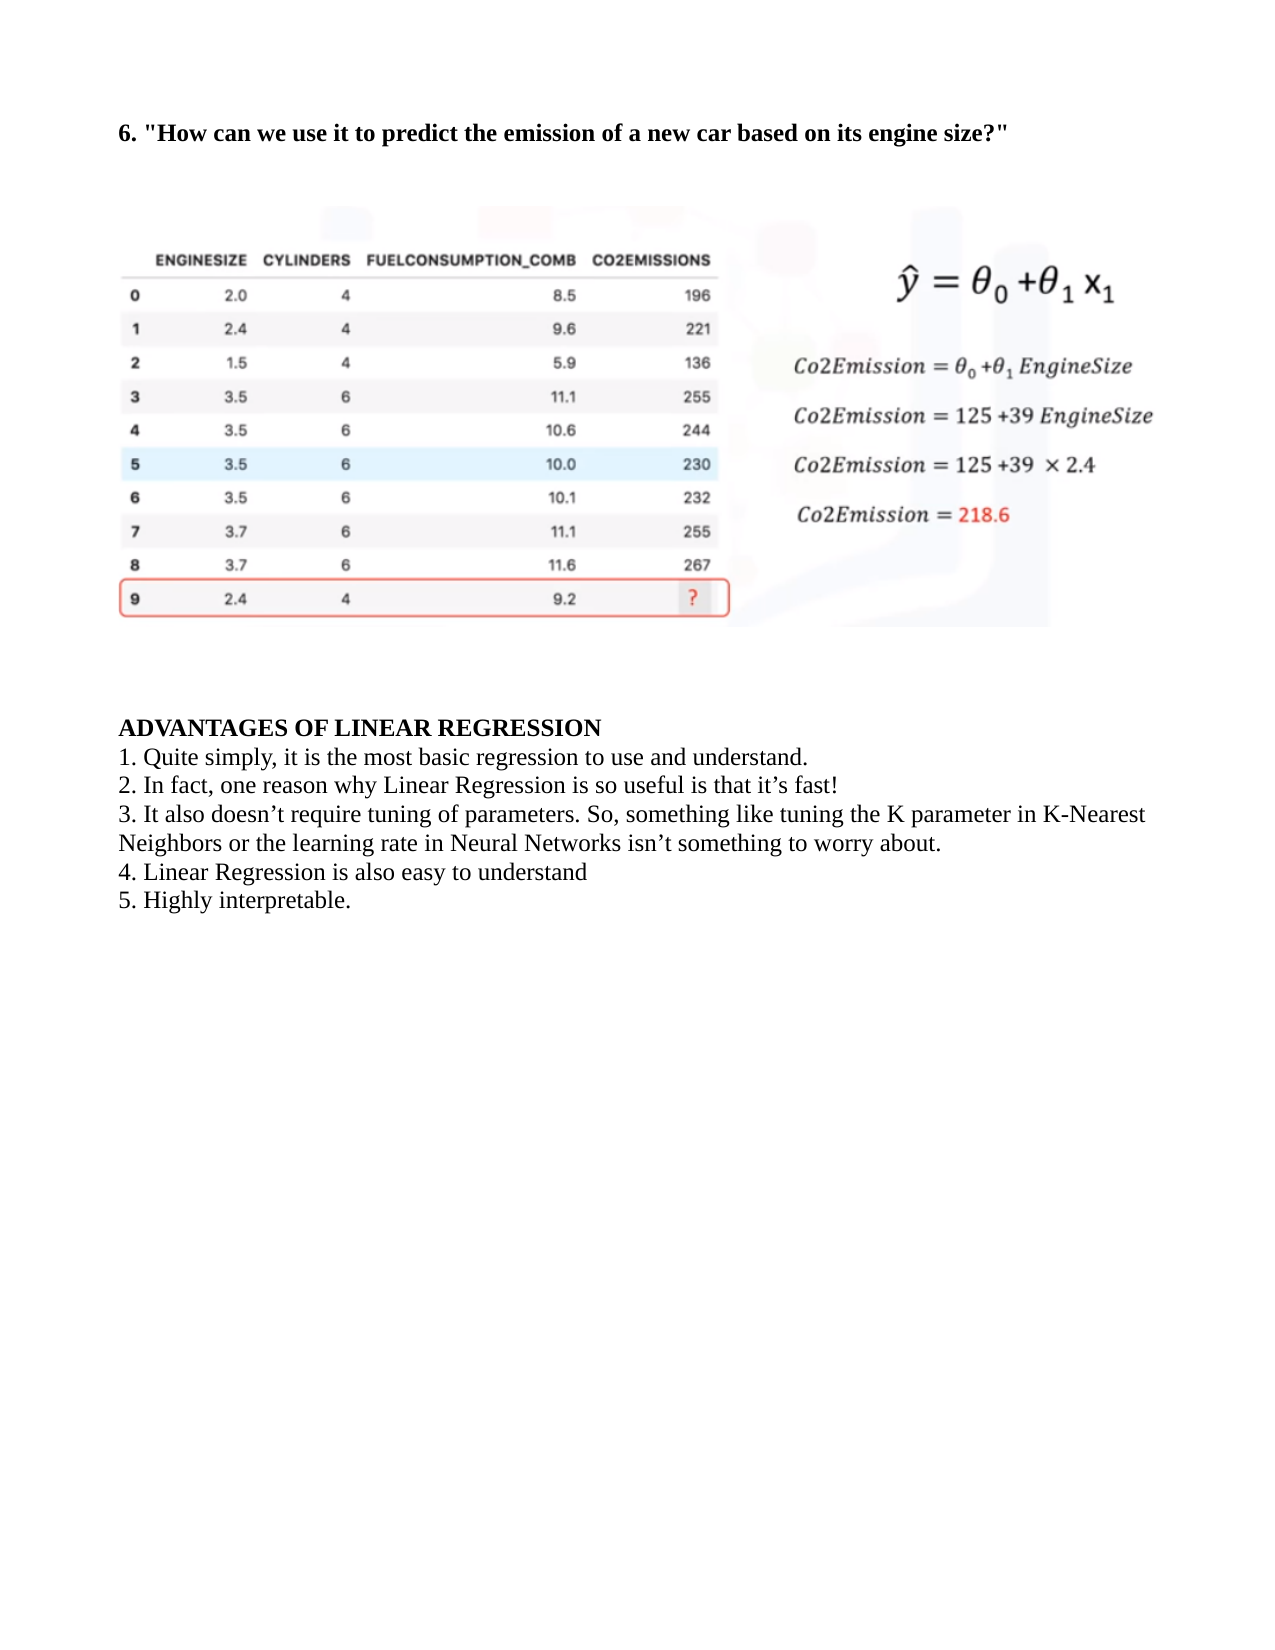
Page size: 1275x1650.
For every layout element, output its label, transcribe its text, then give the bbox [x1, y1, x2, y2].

text 6. "How can we use it to predict the emission of a new car based on its engine size?" [118, 118, 1157, 147]
picture [118, 206, 1157, 627]
text 4. Linear Regression is also easy to understand [118, 857, 1157, 886]
text 1. Quite simply, it is the most basic regression to use and understand. [118, 742, 1157, 771]
text 5. Highly interpretable. [118, 886, 1157, 914]
text 3. It also doesn’t require tuning of parameters. So, something like tuning the K parameter in K-Nearest Neighbors or the learning rate in Neural Networks isn’t something to worry about. [118, 799, 1157, 857]
text 2. In fact, one reason why Linear Regression is so useful is that it’s fast! [118, 771, 1157, 799]
text ADVANTAGES OF LINEAR REGRESSION [118, 713, 1157, 742]
